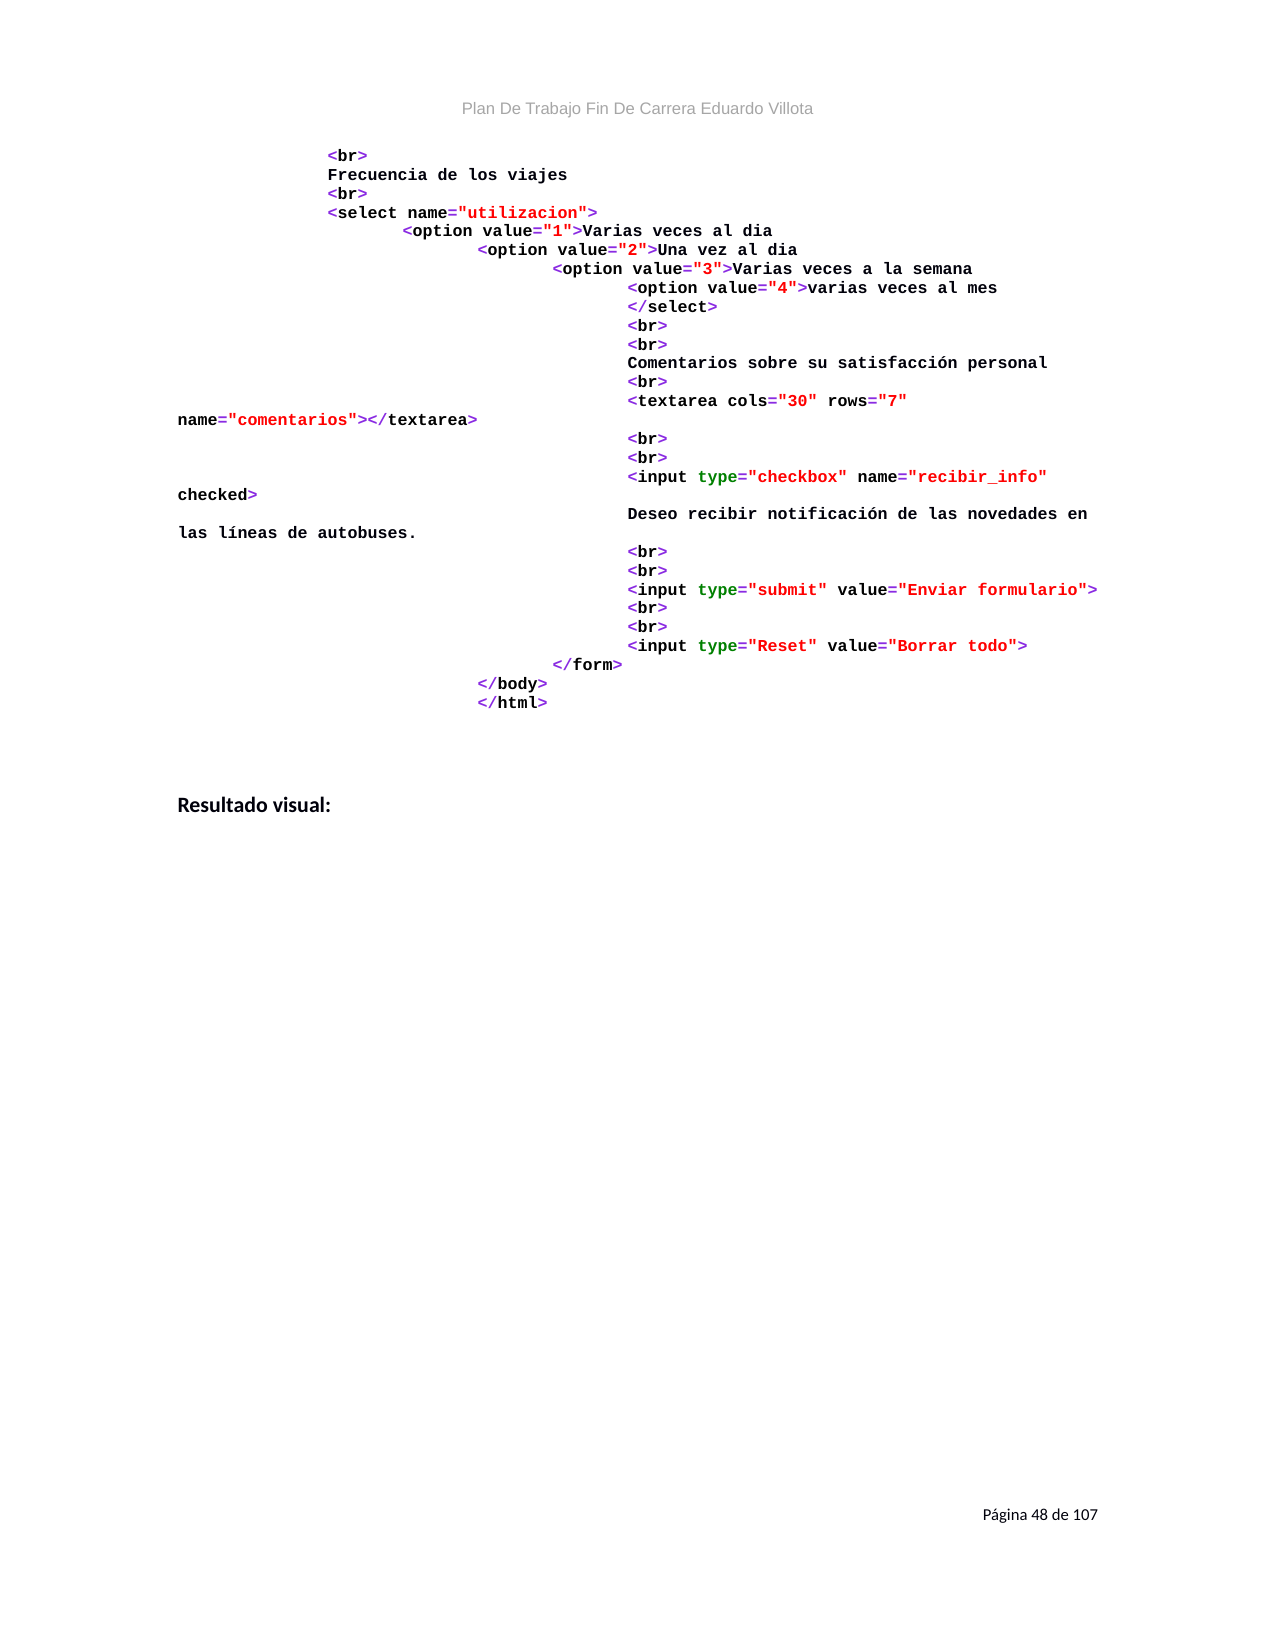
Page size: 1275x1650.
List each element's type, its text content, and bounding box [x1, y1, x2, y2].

text Frecuencia de los viajes [177, 166, 1098, 185]
text Deseo recibir notificación de las novedades en las líneas de autobuses. [177, 506, 1098, 543]
text </select> [177, 298, 1098, 317]
text <br> [177, 148, 1098, 166]
text <input type="submit" value="Enviar formulario"> [177, 581, 1098, 600]
text <br> [177, 600, 1098, 619]
text Comentarios sobre su satisfacción personal [177, 355, 1098, 374]
text <input type="checkbox" name="recibir_info" checked> [177, 468, 1098, 506]
text <br> [177, 449, 1098, 468]
text </body> [177, 676, 1098, 694]
text </form> [177, 657, 1098, 676]
text <option value="4">varias veces al mes [177, 279, 1098, 298]
text <br> [177, 185, 1098, 204]
text <br> [177, 317, 1098, 336]
text </html> [177, 694, 1098, 713]
text <br> [177, 336, 1098, 355]
text <br> [177, 619, 1098, 638]
text <option value="2">Una vez al dia [177, 242, 1098, 261]
text <input type="Reset" value="Borrar todo"> [177, 638, 1098, 657]
text <br> [177, 430, 1098, 449]
text <select name="utilizacion"> [177, 204, 1098, 223]
text <textarea cols="30" rows="7" name="comentarios"></textarea> [177, 393, 1098, 430]
text <br> [177, 562, 1098, 581]
text <br> [177, 374, 1098, 393]
text <option value="1">Varias veces al dia [177, 223, 1098, 242]
text <br> [177, 543, 1098, 562]
text Resultado visual: [177, 791, 1098, 818]
text <option value="3">Varias veces a la semana [177, 261, 1098, 279]
